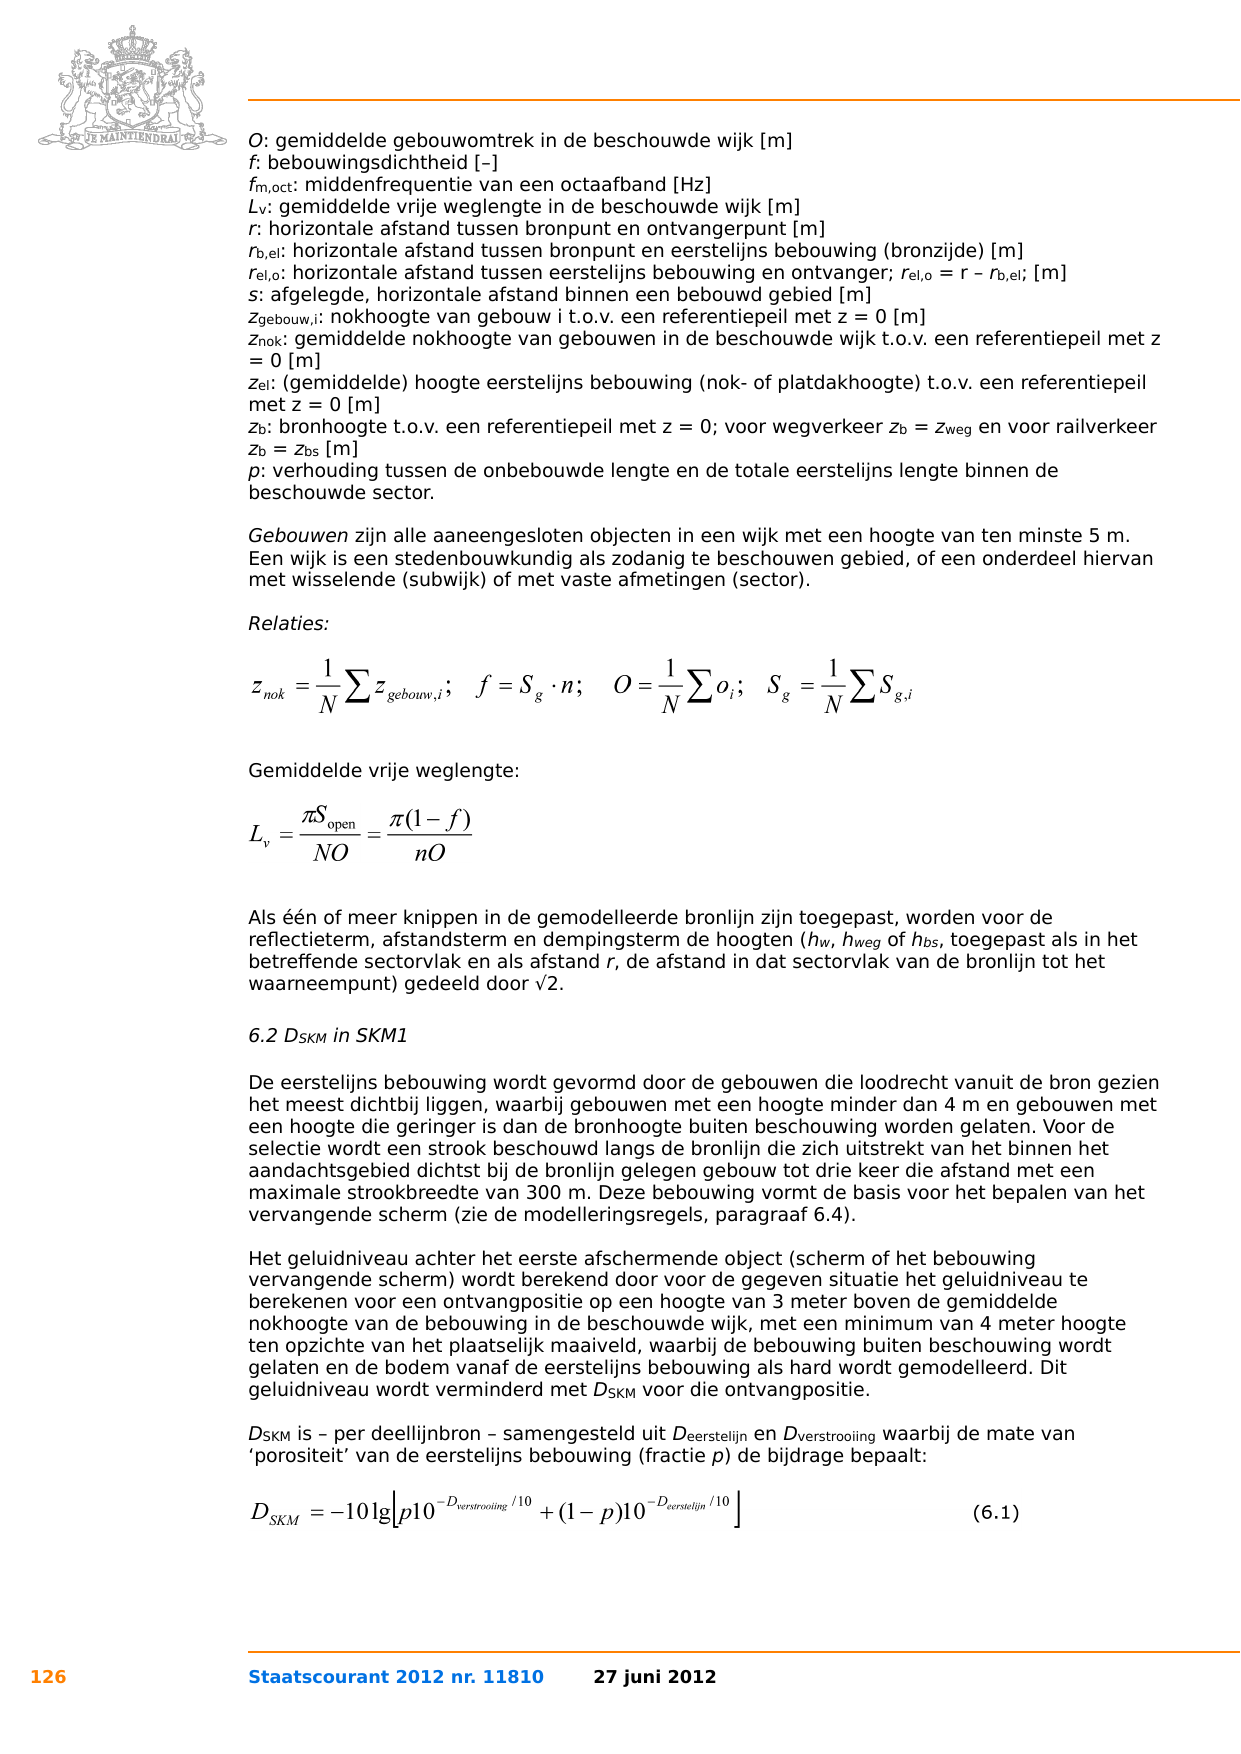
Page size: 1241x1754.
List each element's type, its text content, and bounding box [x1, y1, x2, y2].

picture [248, 803, 473, 863]
picture [248, 1488, 1022, 1531]
text zb: bronhoogte t.o.v. een referentiepeil met z = 0; voor wegverkeer zb = zweg en voor railverkeer zb = zbs [m] [248, 416, 1163, 459]
text Relaties: [248, 613, 1163, 635]
text Het geluidniveau achter het eerste afschermende object (scherm of het bebouwing vervangende scherm) wordt berekend door voor de gegeven situatie het geluidniveau te berekenen voor een ontvangpositie op een hoogte van 3 meter boven de gemiddelde nokhoogte van de bebouwing in de beschouwde wijk, met een minimum van 4 meter hoogte ten opzichte van het plaatselijk maaiveld, waarbij de bebouwing buiten beschouwing wordt gelaten en de bodem vanaf de eerstelijns bebouwing als hard wordt gemodelleerd. Dit geluidniveau wordt verminderd met DSKM voor die ontvangpositie. [248, 1247, 1163, 1401]
text znok: gemiddelde nokhoogte van gebouwen in de beschouwde wijk t.o.v. een referentiepeil met z = 0 [m] [248, 328, 1163, 372]
text Gemiddelde vrije weglengte: [248, 760, 1163, 782]
text s: afgelegde, horizontale afstand binnen een bebouwd gebied [m] [248, 284, 1163, 306]
text zel: (gemiddelde) hoogte eerstelijns bebouwing (nok- of platdakhoogte) t.o.v. een referentiepeil met z = 0 [m] [248, 372, 1163, 416]
text fm,oct: middenfrequentie van een octaafband [Hz] [248, 174, 1163, 196]
text rel,o: horizontale afstand tussen eerstelijns bebouwing en ontvanger; rel,o = r – rb,el; [m] [248, 262, 1163, 284]
text f: bebouwingsdichtheid [–] [248, 152, 1163, 174]
text p: verhouding tussen de onbebouwde lengte en de totale eerstelijns lengte binnen de beschouwde sector. [248, 459, 1163, 503]
picture [38, 25, 227, 150]
text Gebouwen zijn alle aaneengesloten objecten in een wijk met een hoogte van ten minste 5 m. Een wijk is een stedenbouwkundig als zodanig te beschouwen gebied, of een onderdeel hiervan met wisselende (subwijk) of met vaste afmetingen (sector). [248, 525, 1163, 591]
text De eerstelijns bebouwing wordt gevormd door de gebouwen die loodrecht vanuit de bron gezien het meest dichtbij liggen, waarbij gebouwen met een hoogte minder dan 4 m en gebouwen met een hoogte die geringer is dan de bronhoogte buiten beschouwing worden gelaten. Voor de selectie wordt een strook beschouwd langs de bronlijn die zich uitstrekt van het binnen het aandachtsgebied dichtst bij de bronlijn gelegen gebouw tot drie keer die afstand met een maximale strookbreedte van 300 m. Deze bebouwing vormt de basis voor het bepalen van het vervangende scherm (zie de modelleringsregels, paragraaf 6.4). [248, 1072, 1163, 1226]
picture [248, 657, 916, 717]
text Als één of meer knippen in de gemodelleerde bronlijn zijn toegepast, worden voor de reflectieterm, afstandsterm en dempingsterm de hoogten (hw, hweg of hbs, toegepast als in het betreffende sectorvlak en als afstand r, de afstand in dat sectorvlak van de bronlijn tot het waarneempunt) gedeeld door √2. [248, 907, 1163, 995]
text O: gemiddelde gebouwomtrek in de beschouwde wijk [m] [248, 130, 1163, 152]
text DSKM is – per deellijnbron – samengesteld uit Deerstelijn en Dverstrooiing waarbij de mate van ‘porositeit’ van de eerstelijns bebouwing (fractie p) de bijdrage bepaalt: [248, 1423, 1163, 1467]
text rb,el: horizontale afstand tussen bronpunt en eerstelijns bebouwing (bronzijde) [m] [248, 240, 1163, 262]
text Lv: gemiddelde vrije weglengte in de beschouwde wijk [m] [248, 196, 1163, 218]
text r: horizontale afstand tussen bronpunt en ontvangerpunt [m] [248, 218, 1163, 240]
text zgebouw,i: nokhoogte van gebouw i t.o.v. een referentiepeil met z = 0 [m] [248, 306, 1163, 328]
subtitle 6.2 DSKM in SKM1 [248, 1025, 1163, 1047]
